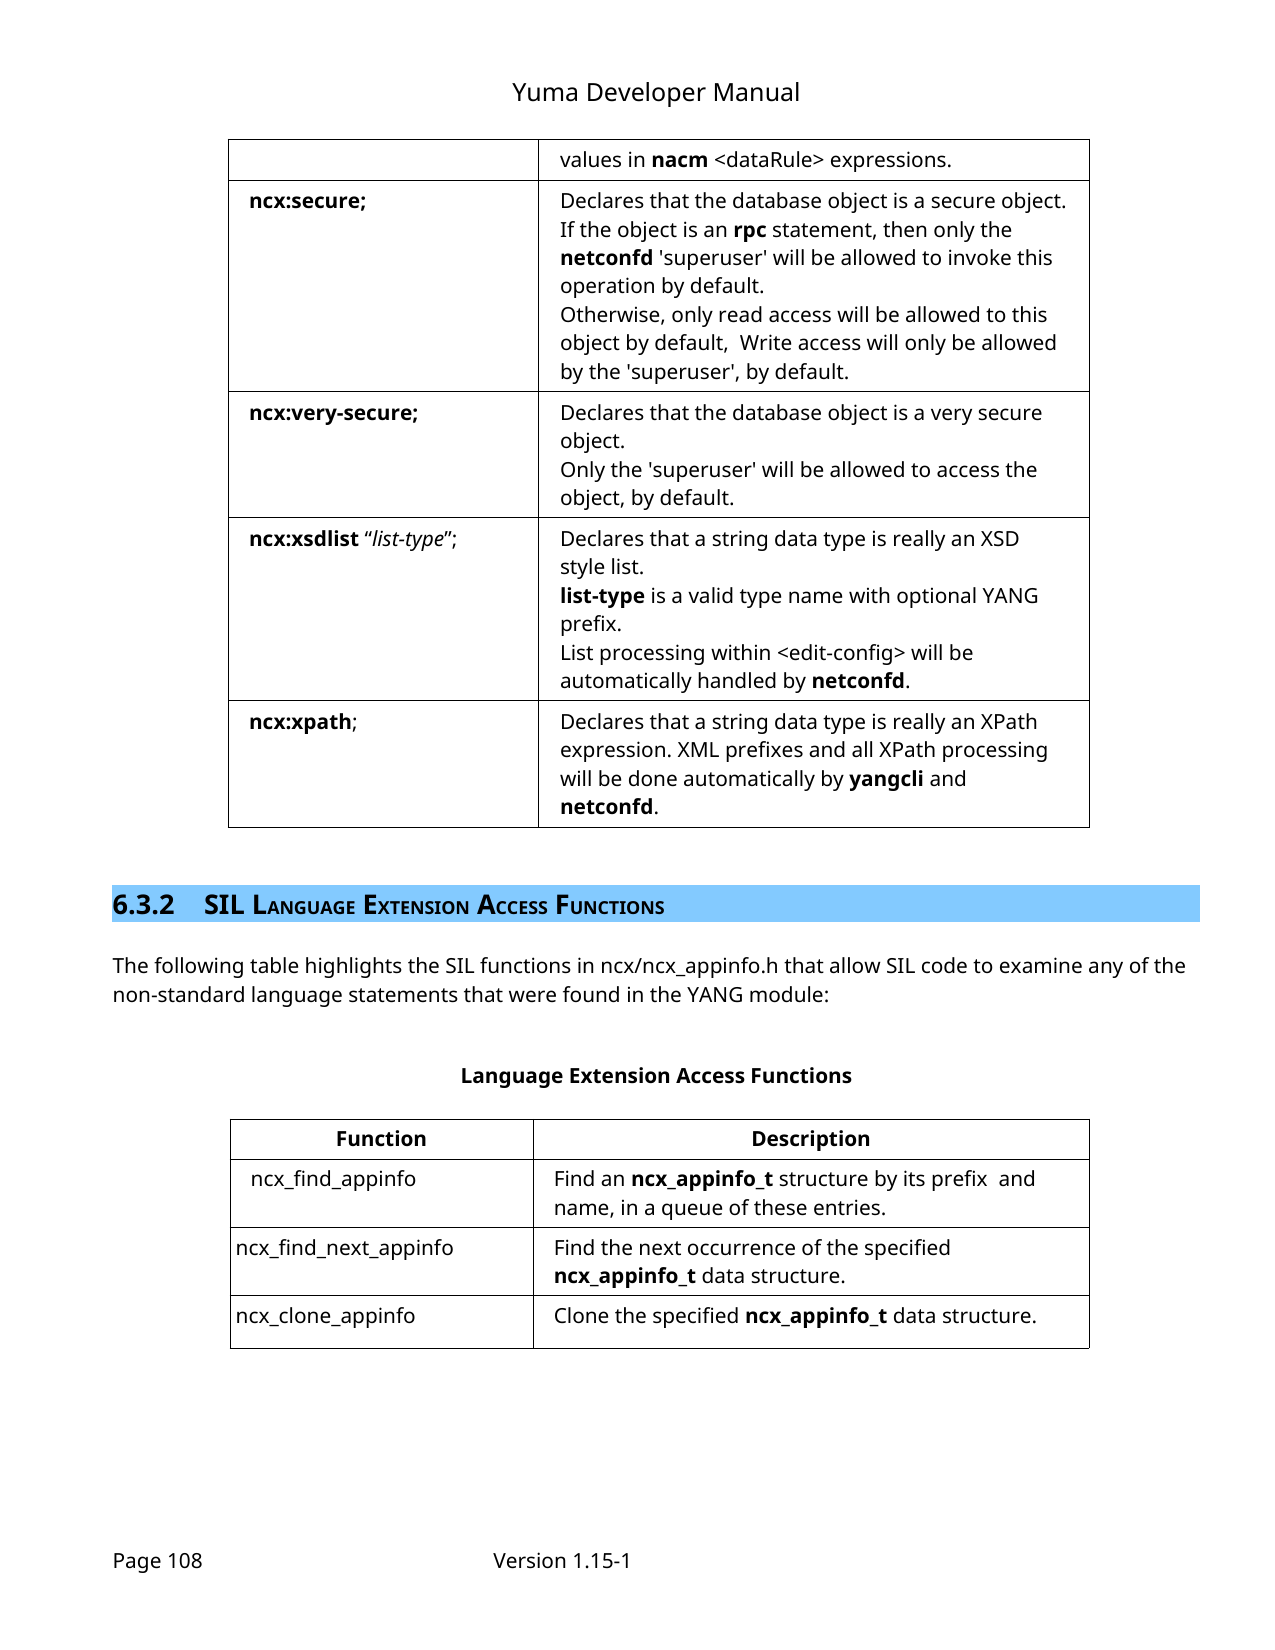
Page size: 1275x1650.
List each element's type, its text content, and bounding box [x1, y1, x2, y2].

subtitle Language Extension Access Functions [127, 1062, 1185, 1090]
table_cell Declares that a string data type is really an XPath expression. XML prefixes and all XPath processing will be done automatically by yangcli and netconfd. [539, 701, 1089, 827]
table_cell [229, 140, 538, 179]
text The following table highlights the SIL functions in ncx/ncx_appinfo.h that allow SIL code to examine any of the non-standard language statements that were found in the YANG module: [112, 951, 1200, 1008]
table_cell Declares that the database object is a secure object. If the object is an rpc statement, then only the netconfd 'superuser' will be allowed to invoke this operation by default. Otherwise, only read access will be allowed to this object by default, Write access will only be allowed by the 'superuser', by default. [539, 181, 1089, 391]
table_cell ncx:xsdlist “list-type”; [229, 518, 538, 700]
table_header Description [534, 1120, 1089, 1158]
table_cell ncx_find_next_appinfo [231, 1228, 533, 1295]
table_cell ncx_find_appinfo [231, 1160, 533, 1227]
table_header Function [231, 1120, 533, 1158]
table_cell Find the next occurrence of the specified ncx_appinfo_t data structure. [534, 1228, 1089, 1295]
table_cell ncx:secure; [229, 181, 538, 391]
table_cell ncx:xpath; [229, 701, 538, 827]
table_cell values in nacm <dataRule> expressions. [539, 140, 1089, 179]
table_cell Clone the specified ncx_appinfo_t data structure. [534, 1296, 1089, 1348]
table_cell Declares that the database object is a very secure object. Only the 'superuser' will be allowed to access the object, by default. [539, 392, 1089, 517]
table_cell Find an ncx_appinfo_t structure by its prefix and name, in a queue of these entries. [534, 1160, 1089, 1227]
table_cell ncx_clone_appinfo [231, 1296, 533, 1348]
subtitle SIL Language Extension Access Functions [112, 885, 1200, 922]
table_cell ncx:very-secure; [229, 392, 538, 517]
table_cell Declares that a string data type is really an XSD style list. list-type is a valid type name with optional YANG prefix. List processing within <edit-config> will be automatically handled by netconfd. [539, 518, 1089, 700]
